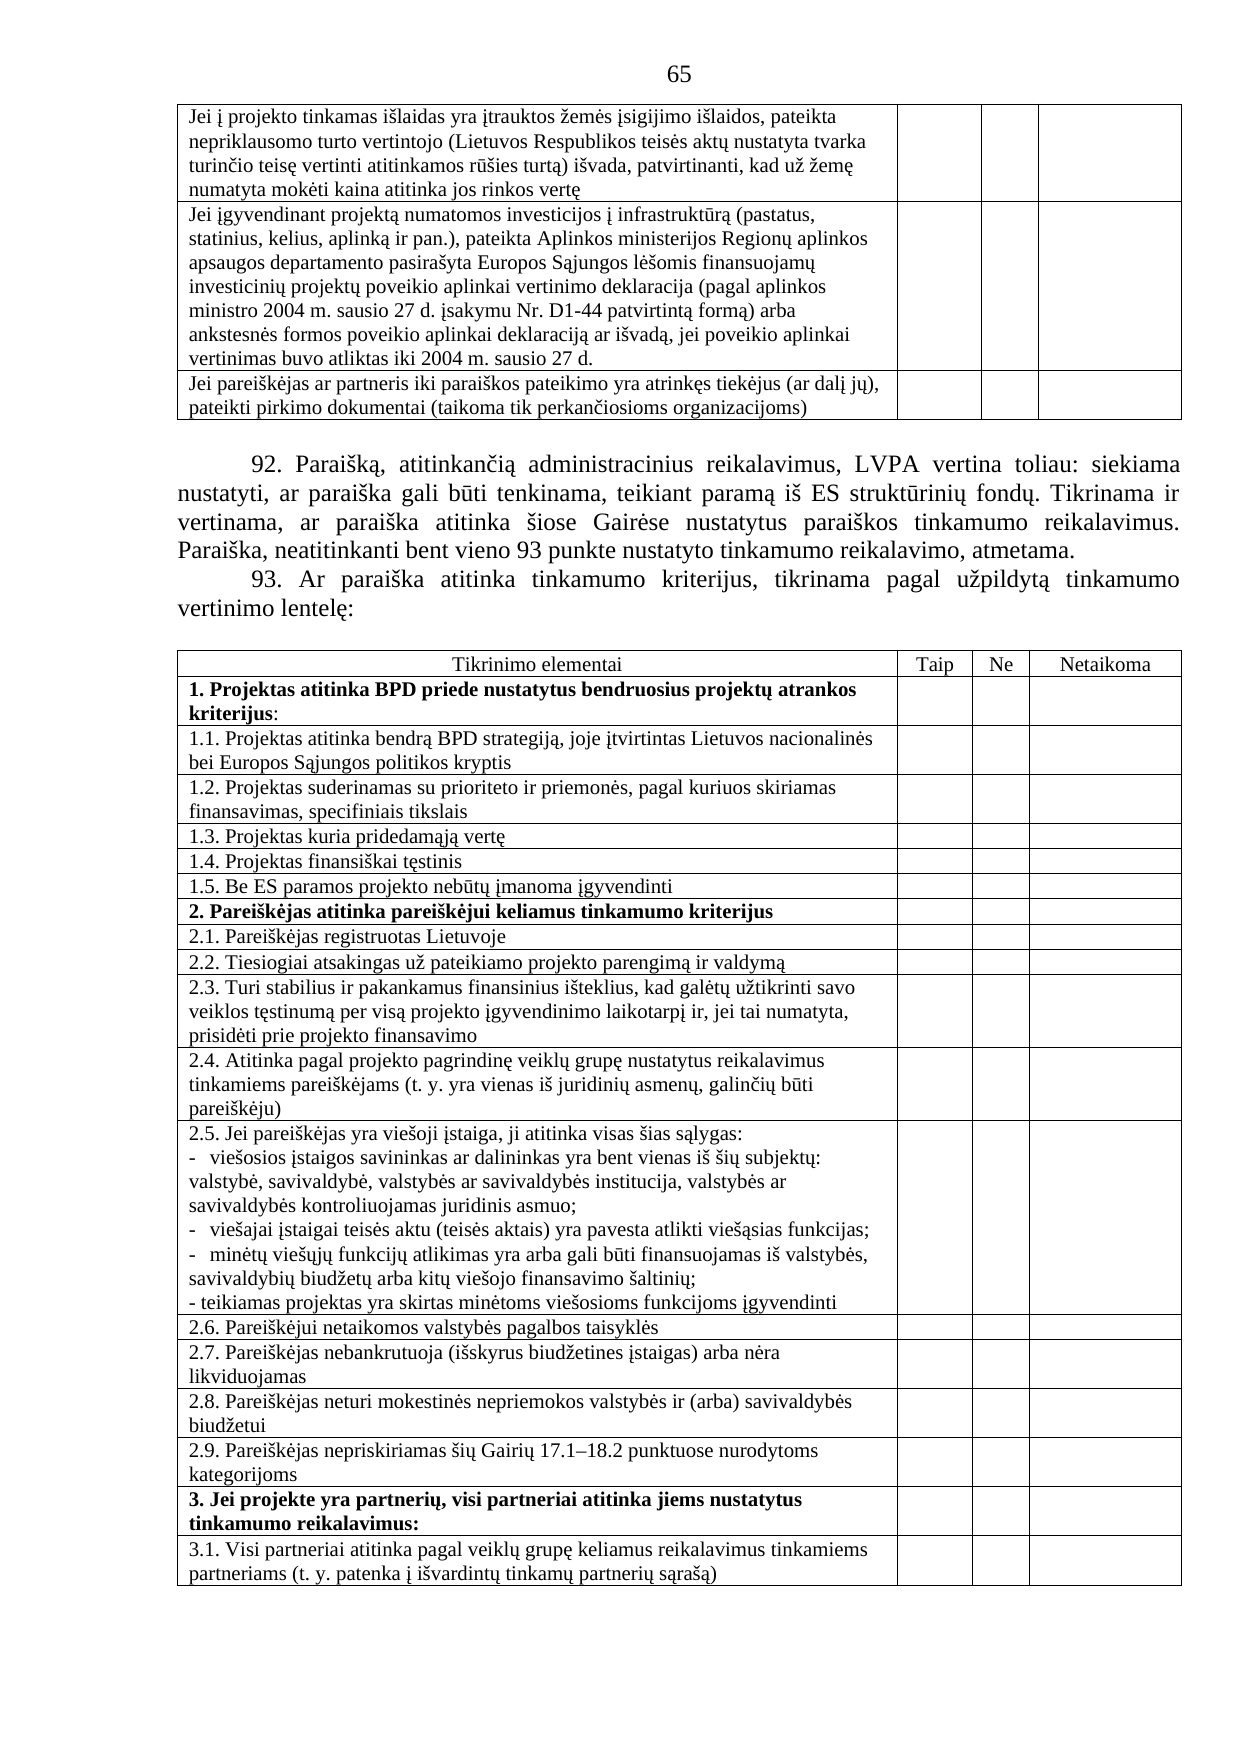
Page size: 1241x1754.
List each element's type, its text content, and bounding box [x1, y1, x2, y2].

table_cell 2.5. Jei pareiškėjas yra viešoji įstaiga, ji atitinka visas šias sąlygas: - viešosios įstaigos savininkas ar dalininkas yra bent vienas iš šių subjektų: valstybė, savivaldybė, valstybės ar savivaldybės institucija, valstybės ar savivaldybės kontroliuojamas juridinis asmuo; - viešajai įstaigai teisės aktu (teisės aktais) yra pavesta atlikti viešąsias funkcijas; - minėtų viešųjų funkcijų atlikimas yra arba gali būti finansuojamas iš valstybės, savivaldybių biudžetų arba kitų viešojo finansavimo šaltinių; - teikiamas projektas yra skirtas minėtoms viešosioms funkcijoms įgyvendinti [178, 1121, 897, 1314]
table_cell [1030, 677, 1181, 725]
table_cell [898, 1121, 972, 1314]
table_cell [898, 1389, 972, 1437]
table_header Ne [973, 651, 1029, 676]
table_cell [973, 775, 1029, 823]
table_cell [973, 1438, 1029, 1486]
table_cell 1.2. Projektas suderinamas su prioriteto ir priemonės, pagal kuriuos skiriamas finansavimas, specifiniais tikslais [178, 775, 897, 823]
table_cell [982, 105, 1038, 201]
table_cell [1030, 824, 1181, 848]
table_cell [898, 1438, 972, 1486]
table_header Tikrinimo elementai [178, 651, 897, 676]
table_cell [1030, 874, 1181, 898]
table_cell [898, 371, 981, 419]
table_cell [973, 677, 1029, 725]
table_cell 3.1. Visi partneriai atitinka pagal veiklų grupę keliamus reikalavimus tinkamiems partneriams (t. y. patenka į išvardintų tinkamų partnerių sąrašą) [178, 1536, 897, 1584]
table_cell 1.5. Be ES paramos projekto nebūtų įmanoma įgyvendinti [178, 874, 897, 898]
table_cell [1030, 1536, 1181, 1584]
table_cell 1. Projektas atitinka BPD priede nustatytus bendruosius projektų atrankos kriterijus: [178, 677, 897, 725]
table_cell [1030, 1487, 1181, 1535]
table_cell [1030, 950, 1181, 974]
table_cell Jei įgyvendinant projektą numatomos investicijos į infrastruktūrą (pastatus, statinius, kelius, aplinką ir pan.), pateikta Aplinkos ministerijos Regionų aplinkos apsaugos departamento pasirašyta Europos Sąjungos lėšomis finansuojamų investicinių projektų poveikio aplinkai vertinimo deklaracija (pagal aplinkos ministro 2004 m. sausio 27 d. įsakymu Nr. D1-44 patvirtintą formą) arba ankstesnės formos poveikio aplinkai deklaraciją ar išvadą, jei poveikio aplinkai vertinimas buvo atliktas iki 2004 m. sausio 27 d. [178, 202, 897, 370]
table_cell [973, 1389, 1029, 1437]
table_cell [898, 726, 972, 774]
table_cell 2. Pareiškėjas atitinka pareiškėjui keliamus tinkamumo kriterijus [178, 899, 897, 923]
table_cell [898, 1340, 972, 1388]
table_cell 2.6. Pareiškėjui netaikomos valstybės pagalbos taisyklės [178, 1315, 897, 1339]
table_cell 2.9. Pareiškėjas nepriskiriamas šių Gairių 17.1–18.2 punktuose nurodytoms kategorijoms [178, 1438, 897, 1486]
table_cell Jei pareiškėjas ar partneris iki paraiškos pateikimo yra atrinkęs tiekėjus (ar dalį jų), pateikti pirkimo dokumentai (taikoma tik perkančiosioms organizacijoms) [178, 371, 897, 419]
table_cell [973, 1048, 1029, 1120]
table_cell [898, 975, 972, 1047]
table_cell [1030, 1340, 1181, 1388]
table_header Taip [898, 651, 972, 676]
table_cell 1.3. Projektas kuria pridedamąją vertę [178, 824, 897, 848]
table_cell [898, 1536, 972, 1584]
text 93. Ar paraiška atitinka tinkamumo kriterijus, tikrinama pagal užpildytą tinkamumo vertinimo lentelę: [177, 564, 1181, 622]
table_cell 1.1. Projektas atitinka bendrą BPD strategiją, joje įtvirtintas Lietuvos nacionalinės bei Europos Sąjungos politikos kryptis [178, 726, 897, 774]
table_cell [973, 950, 1029, 974]
table_cell [973, 975, 1029, 1047]
table_cell 2.8. Pareiškėjas neturi mokestinės nepriemokos valstybės ir (arba) savivaldybės biudžetui [178, 1389, 897, 1437]
table_cell [1039, 105, 1181, 201]
table_cell 2.7. Pareiškėjas nebankrutuoja (išskyrus biudžetines įstaigas) arba nėra likviduojamas [178, 1340, 897, 1388]
table_cell [1030, 1389, 1181, 1437]
table_cell [1030, 849, 1181, 873]
table_header Netaikoma [1030, 651, 1181, 676]
table_cell 2.4. Atitinka pagal projekto pagrindinę veiklų grupę nustatytus reikalavimus tinkamiems pareiškėjams (t. y. yra vienas iš juridinių asmenų, galinčių būti pareiškėju) [178, 1048, 897, 1120]
table_cell 2.3. Turi stabilius ir pakankamus finansinius išteklius, kad galėtų užtikrinti savo veiklos tęstinumą per visą projekto įgyvendinimo laikotarpį ir, jei tai numatyta, prisidėti prie projekto finansavimo [178, 975, 897, 1047]
table_cell [973, 925, 1029, 948]
table_cell [1030, 775, 1181, 823]
table_cell [973, 726, 1029, 774]
table_cell [898, 1315, 972, 1339]
text 92. Paraišką, atitinkančią administracinius reikalavimus, LVPA vertina toliau: siekiama nustatyti, ar paraiška gali būti tenkinama, teikiant paramą iš ES struktūrinių fondų. Tikrinama ir vertinama, ar paraiška atitinka šiose Gairėse nustatytus paraiškos tinkamumo reikalavimus. Paraiška, neatitinkanti bent vieno 93 punkte nustatyto tinkamumo reikalavimo, atmetama. [177, 449, 1181, 564]
table_cell [1030, 899, 1181, 923]
table_cell [898, 677, 972, 725]
table_cell [973, 899, 1029, 923]
table_cell 3. Jei projekte yra partnerių, visi partneriai atitinka jiems nustatytus tinkamumo reikalavimus: [178, 1487, 897, 1535]
table_cell [973, 1340, 1029, 1388]
table_cell [898, 202, 981, 370]
table_cell [898, 925, 972, 948]
table_cell [898, 1048, 972, 1120]
table_cell [1030, 1315, 1181, 1339]
table_cell [973, 1121, 1029, 1314]
table_cell [898, 899, 972, 923]
table_cell [982, 202, 1038, 370]
table_cell [1030, 1121, 1181, 1314]
table_cell [1030, 975, 1181, 1047]
table_cell [898, 950, 972, 974]
table_cell [1030, 726, 1181, 774]
table_cell [1030, 1048, 1181, 1120]
table_cell 2.1. Pareiškėjas registruotas Lietuvoje [178, 925, 897, 948]
table_cell [898, 849, 972, 873]
table_cell [1039, 202, 1181, 370]
table_cell Jei į projekto tinkamas išlaidas yra įtrauktos žemės įsigijimo išlaidos, pateikta nepriklausomo turto vertintojo (Lietuvos Respublikos teisės aktų nustatyta tvarka turinčio teisę vertinti atitinkamos rūšies turtą) išvada, patvirtinanti, kad už žemę numatyta mokėti kaina atitinka jos rinkos vertę [178, 105, 897, 201]
table_cell [982, 371, 1038, 419]
table_cell [898, 775, 972, 823]
table_cell [1030, 925, 1181, 948]
table_cell [898, 874, 972, 898]
table_cell [973, 849, 1029, 873]
table_cell [973, 1487, 1029, 1535]
table_cell [1030, 1438, 1181, 1486]
table_cell [973, 1536, 1029, 1584]
table_cell [898, 1487, 972, 1535]
table_cell [973, 824, 1029, 848]
table_cell 2.2. Tiesiogiai atsakingas už pateikiamo projekto parengimą ir valdymą [178, 950, 897, 974]
table_cell 1.4. Projektas finansiškai tęstinis [178, 849, 897, 873]
table_cell [973, 1315, 1029, 1339]
table_cell [898, 824, 972, 848]
table_cell [1039, 371, 1181, 419]
table_cell [898, 105, 981, 201]
table_cell [973, 874, 1029, 898]
